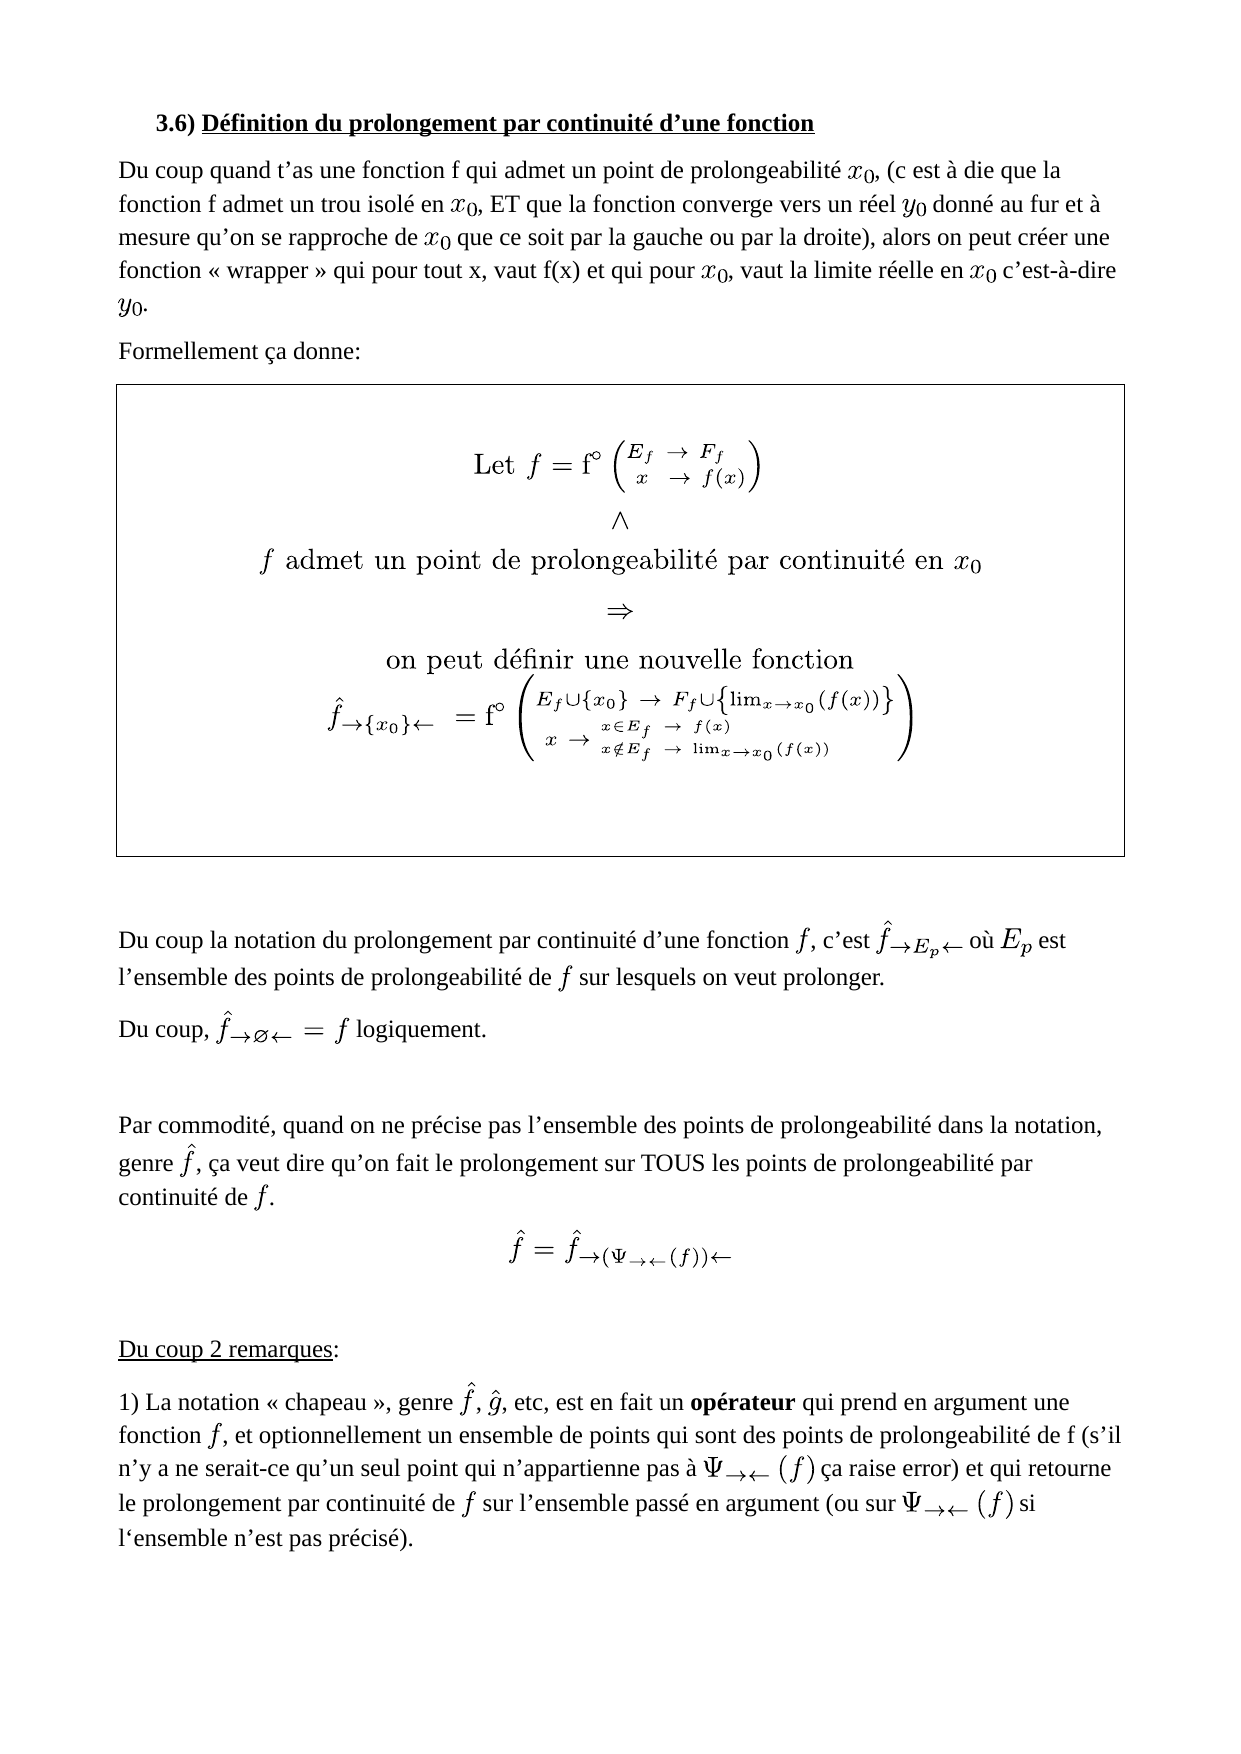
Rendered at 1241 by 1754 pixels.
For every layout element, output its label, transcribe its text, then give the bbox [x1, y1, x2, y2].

text Du coup 2 remarques: [118, 1334, 1122, 1363]
text Par commodité, quand on ne précise pas l’ensemble des points de prolongeabilité dans la notation, genre , ça veut dire qu’on fait le prolongement sur TOUS les points de prolongeabilité par continuité de . [118, 1111, 1122, 1211]
text Formellement ça donne: [118, 336, 1122, 365]
text logiquement. [340, 1011, 1122, 1044]
text 1) La notation « chapeau », genre , , etc, est en fait un opérateur qui prend en argument une fonction , et optionnellement un ensemble de points qui sont des points de prolongeabilité de f (s’il n’y a ne serait-ce qu’un seul point qui n’appartienne pas à ça raise error) et qui retourne le prolongement par continuité de sur l’ensemble passé en argument (ou sur si l‘ensemble n’est pas précisé). [118, 1382, 1122, 1552]
text Du coup, [118, 1011, 216, 1044]
text Du coup quand t’as une fonction f qui admet un point de prolongeabilité , (c est à die que la fonction f admet un trou isolé en , ET que la fonction converge vers un réel donné au fur et à mesure qu’on se rapproche de que ce soit par la gauche ou par la droite), alors on peut créer une fonction « wrapper » qui pour tout x, vaut f(x) et qui pour , vaut la limite réelle en c’est-à-dire . [118, 155, 1122, 317]
text 3.6) Définition du prolongement par continuité d’une fonction [118, 108, 1122, 137]
text Du coup la notation du prolongement par continuité d’une fonction , c’est où est l’ensemble des points de prolongeabilité de sur lesquels on veut prolonger. [118, 920, 1122, 992]
